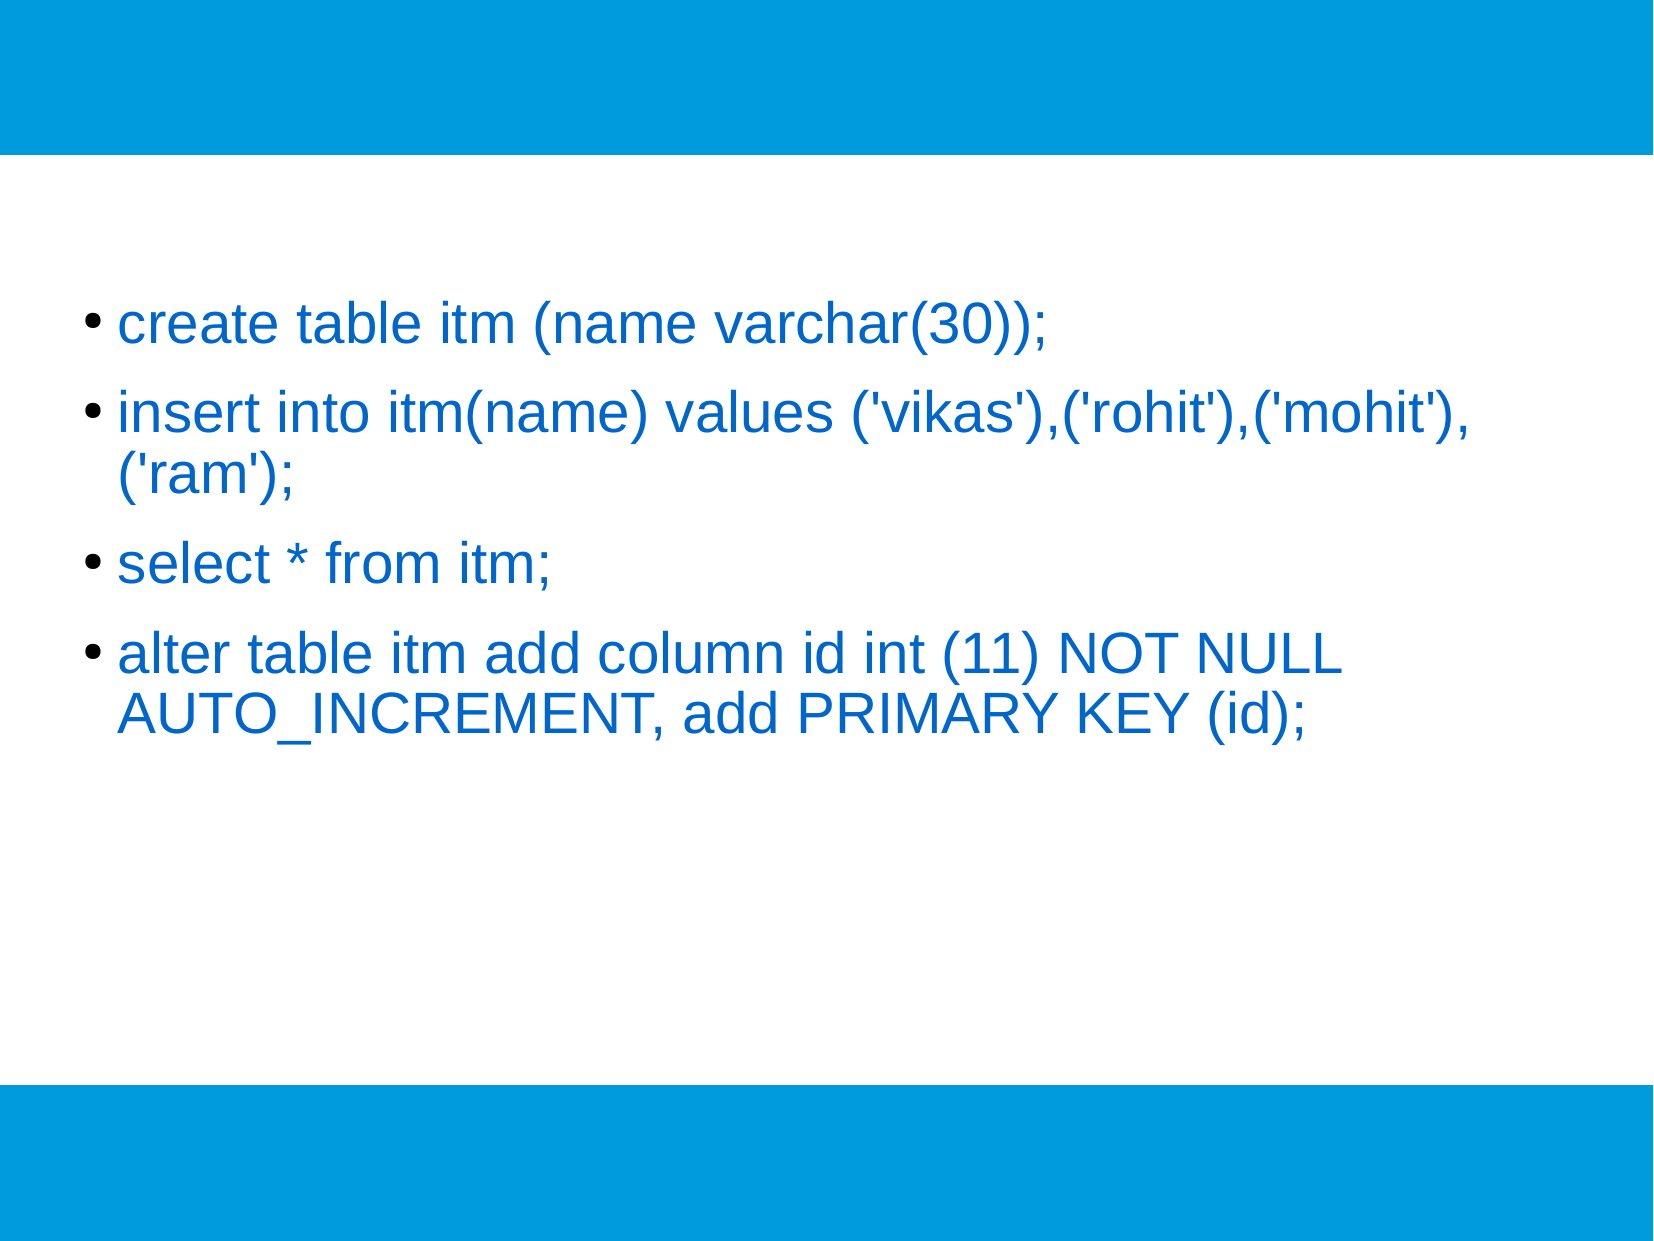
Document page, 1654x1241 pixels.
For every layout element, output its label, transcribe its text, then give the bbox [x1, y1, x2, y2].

list create table itm (name varchar(30)); insert into itm(name) values ('vikas'),('rohit'),('mohit'),('ram'); select * from itm; alter table itm add column id int (11) NOT NULL AUTO_INCREMENT, add PRIMARY KEY (id); [82, 290, 1571, 1010]
